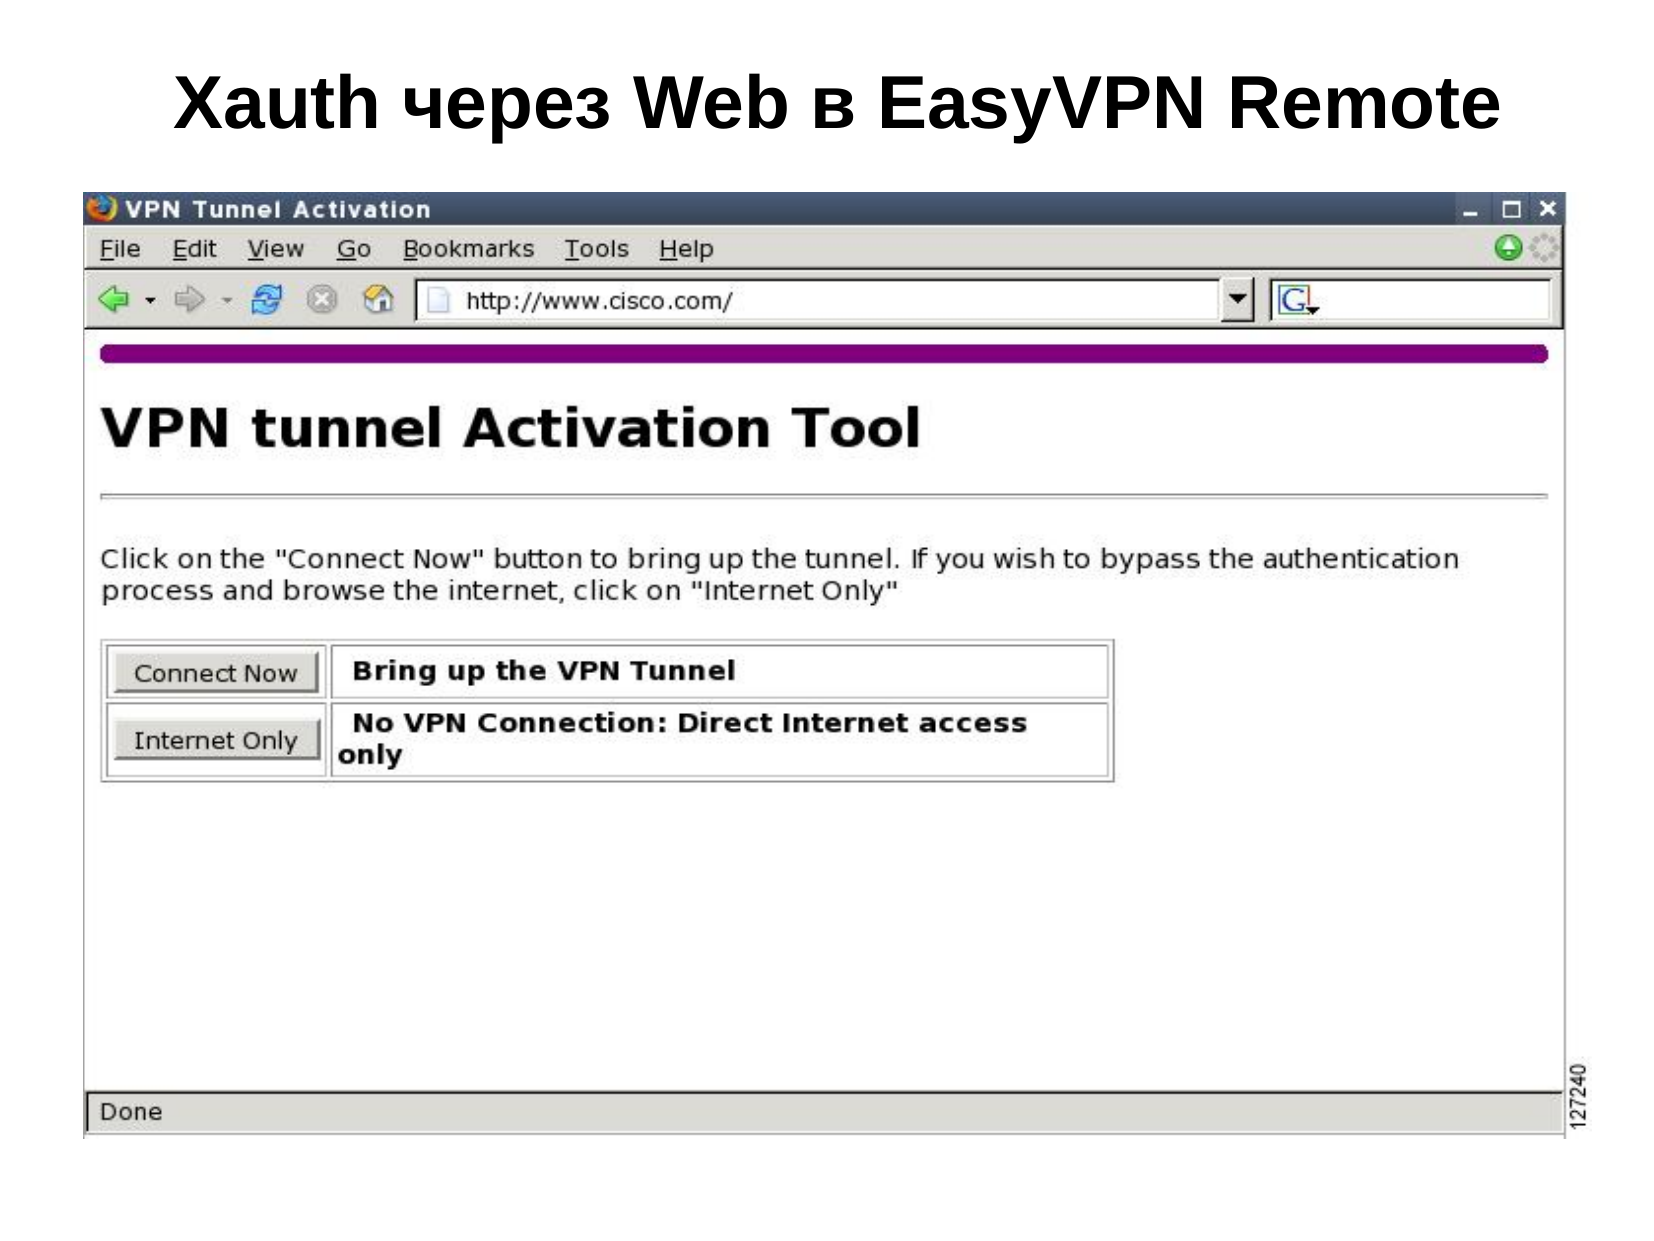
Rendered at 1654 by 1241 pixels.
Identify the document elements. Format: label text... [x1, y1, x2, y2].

text_box Xauth через Web в EasyVPN Remote [64, 37, 1613, 151]
picture [83, 192, 1592, 1139]
